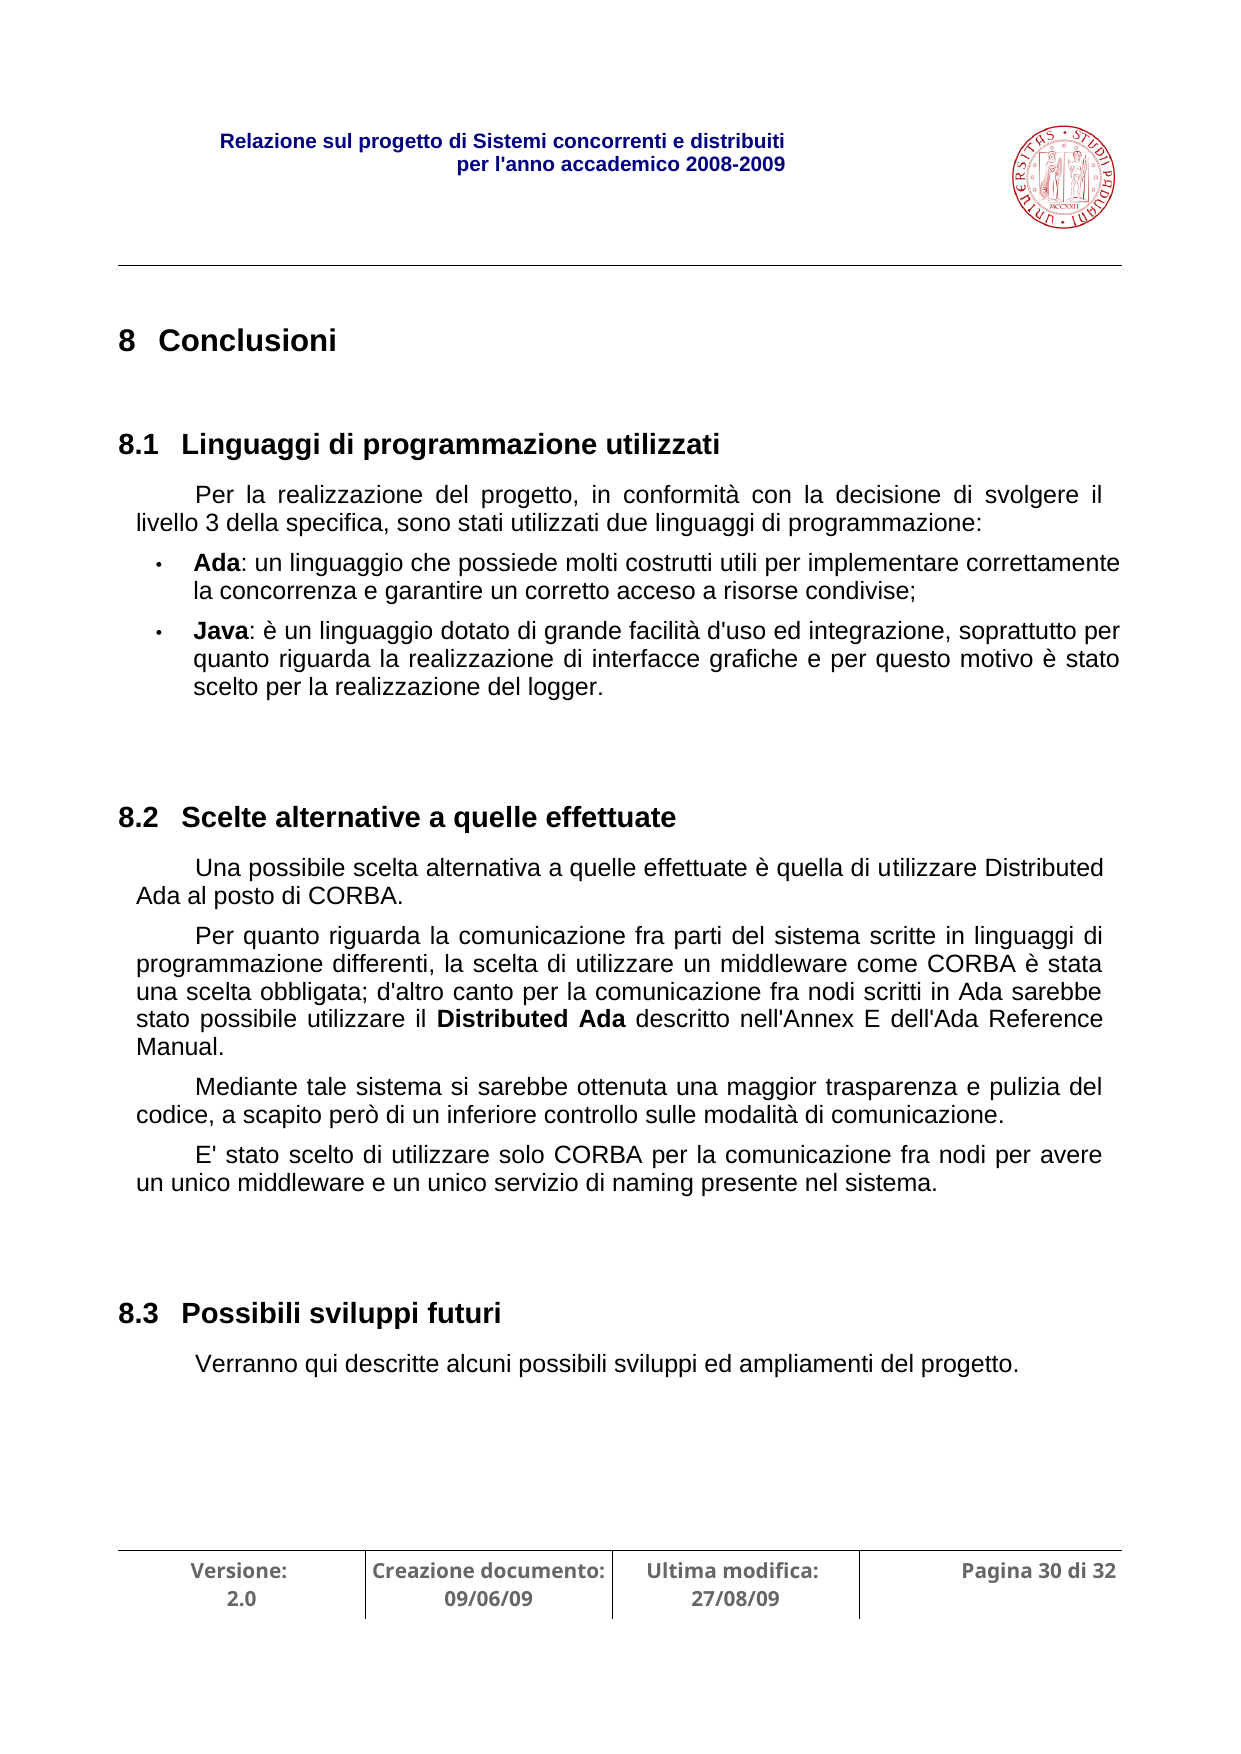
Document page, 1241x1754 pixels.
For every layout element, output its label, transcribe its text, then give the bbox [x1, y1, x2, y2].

text Per quanto riguarda la comunicazione fra parti del sistema scritte in linguaggi di programmazione differenti, la scelta di utilizzare un middleware come CORBA è stata una scelta obbligata; d'altro canto per la comunicazione fra nodi scritti in Ada sarebbe stato possibile utilizzare il Distributed Ada descritto nell'Annex E dell'Ada Reference Manual. [136, 922, 1104, 1061]
text Mediante tale sistema si sarebbe ottenuta una maggior trasparenza e pulizia del codice, a scapito però di un inferiore controllo sulle modalità di comunicazione. [136, 1073, 1104, 1129]
text Una possibile scelta alternativa a quelle effettuate è quella di utilizzare Distributed Ada al posto di CORBA. [136, 854, 1104, 910]
picture [1010, 123, 1117, 231]
list Java: è un linguaggio dotato di grande facilità d'uso ed integrazione, soprattutto per quanto riguarda la realizzazione di interfacce grafiche e per questo motivo è stato scelto per la realizzazione del logger. [156, 616, 1122, 700]
subtitle Conclusioni [118, 323, 1122, 358]
text Per la realizzazione del progetto, in conformità con la decisione di svolgere il livello 3 della specifica, sono stati utilizzati due linguaggi di programmazione: [136, 481, 1104, 537]
text E' stato scelto di utilizzare solo CORBA per la comunicazione fra nodi per avere un unico middleware e un unico servizio di naming presente nel sistema. [136, 1141, 1104, 1197]
subtitle Linguaggi di programmazione utilizzati [118, 428, 1122, 460]
subtitle Possibili sviluppi futuri [118, 1297, 1122, 1329]
text Verranno qui descritte alcuni possibili sviluppi ed ampliamenti del progetto. [136, 1350, 1104, 1378]
list Ada: un linguaggio che possiede molti costrutti utili per implementare correttamente la concorrenza e garantire un corretto acceso a risorse condivise; [156, 549, 1122, 604]
subtitle Scelte alternative a quelle effettuate [118, 801, 1122, 833]
